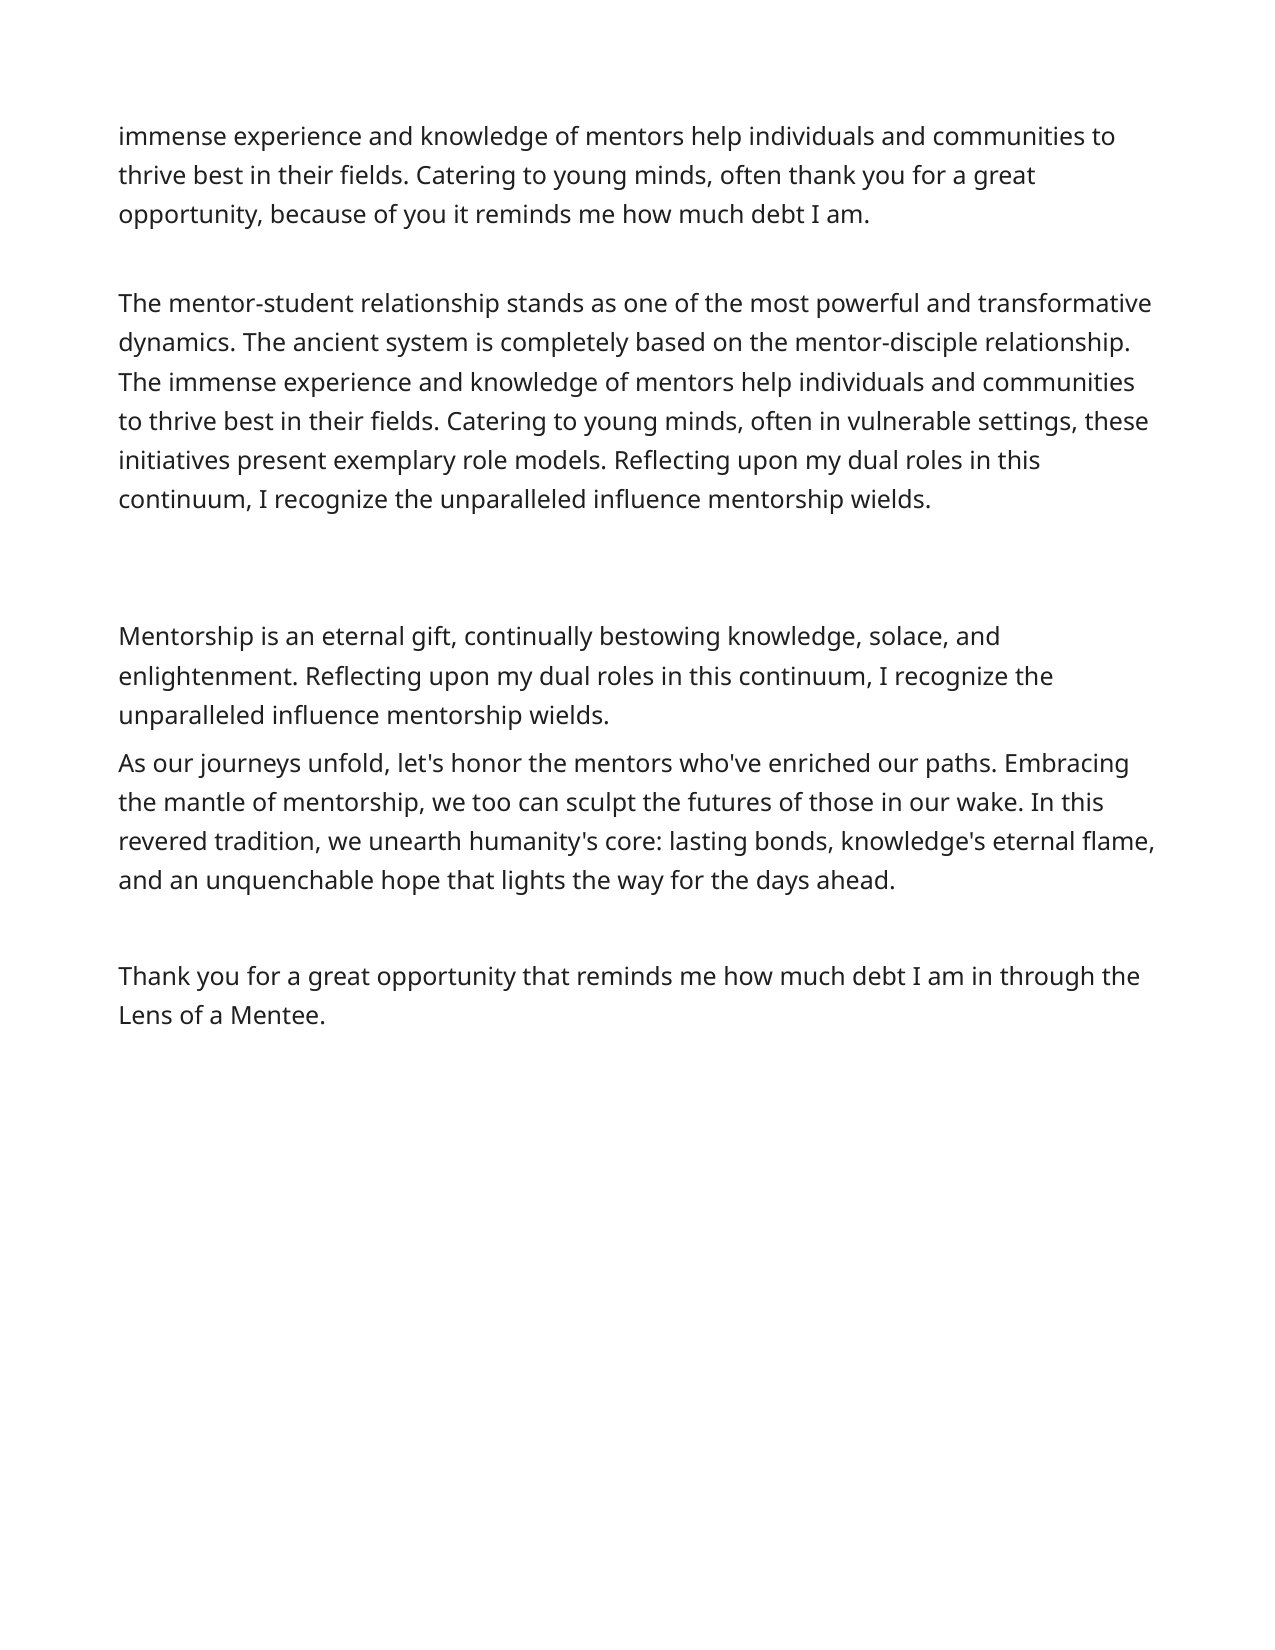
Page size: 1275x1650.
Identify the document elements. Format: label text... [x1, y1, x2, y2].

text As our journeys unfold, let's honor the mentors who've enriched our paths. Embracing the mantle of mentorship, we too can sculpt the futures of those in our wake. In this revered tradition, we unearth humanity's core: lasting bonds, knowledge's eternal flame, and an unquenchable hope that lights the way for the days ahead. [118, 745, 1157, 897]
text Mentorship is an eternal gift, continually bestowing knowledge, solace, and enlightenment. Reflecting upon my dual roles in this continuum, I recognize the unparalleled influence mentorship wields. [118, 619, 1157, 731]
text The mentor-student relationship stands as one of the most powerful and transformative dynamics. The ancient system is completely based on the mentor-disciple relationship. The immense experience and knowledge of mentors help individuals and communities to thrive best in their fields. Catering to young minds, often in vulnerable settings, these initiatives present exemplary role models. Reflecting upon my dual roles in this continuum, I recognize the unparalleled influence mentorship wields. [118, 286, 1157, 516]
text immense experience and knowledge of mentors help individuals and communities to thrive best in their fields. Catering to young minds, often thank you for a great opportunity, because of you it reminds me how much debt I am. [118, 118, 1157, 231]
text Thank you for a great opportunity that reminds me how much debt I am in through the Lens of a Mentee. [118, 958, 1157, 1032]
